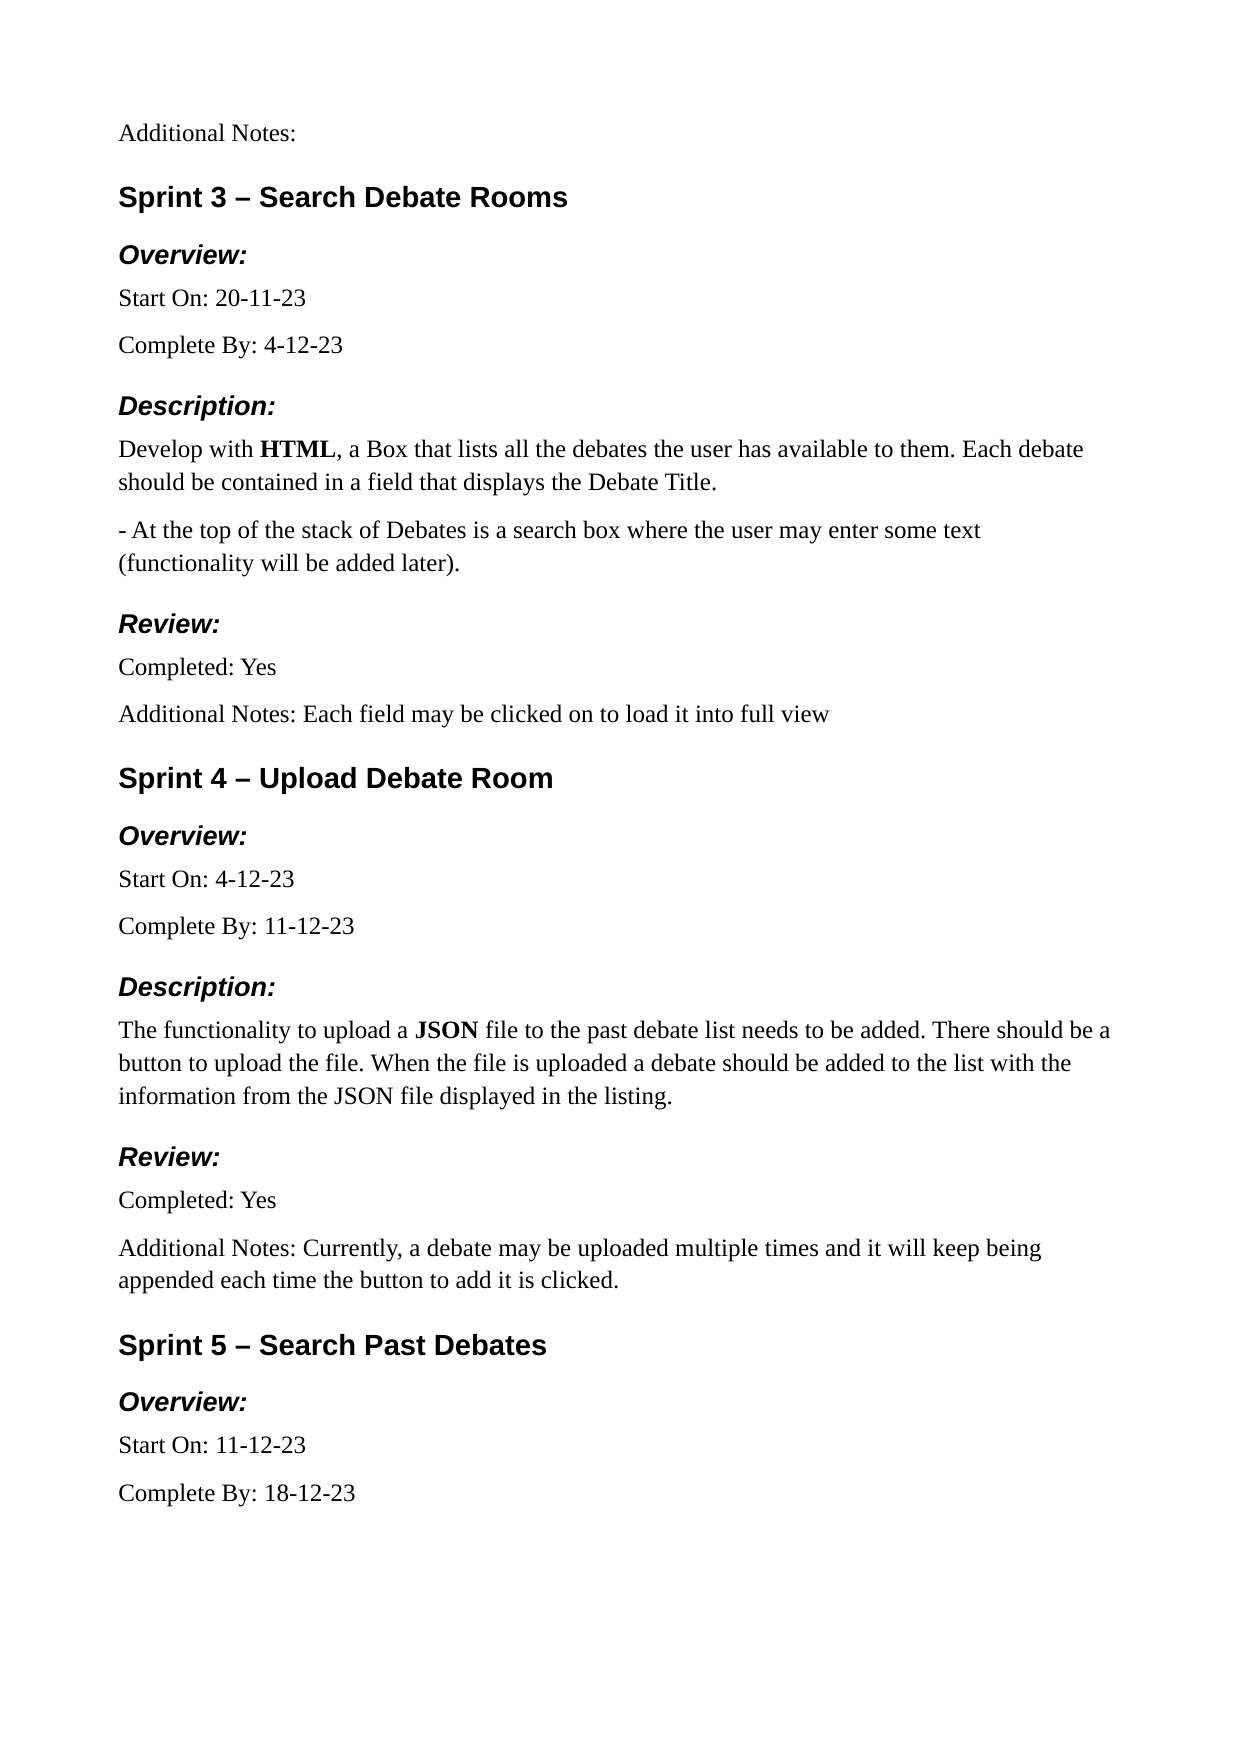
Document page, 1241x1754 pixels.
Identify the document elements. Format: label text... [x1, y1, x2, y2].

text Develop with HTML, a Box that lists all the debates the user has available to them. Each debate should be contained in a field that displays the Debate Title. [118, 434, 1122, 496]
subtitle Overview: [118, 239, 1122, 270]
subtitle Overview: [118, 1386, 1122, 1418]
subtitle Sprint 5 – Search Past Debates [118, 1328, 1122, 1361]
text Completed: Yes [118, 1185, 1122, 1214]
subtitle Sprint 3 – Search Debate Rooms [118, 180, 1122, 214]
text Start On: 20-11-23 [118, 283, 1122, 311]
subtitle Description: [118, 390, 1122, 422]
text Complete By: 18-12-23 [118, 1478, 1122, 1506]
text The functionality to upload a JSON file to the past debate list needs to be added. There should be a button to upload the file. When the file is uploaded a debate should be added to the list with the information from the JSON file displayed in the listing. [118, 1015, 1122, 1110]
text Complete By: 4-12-23 [118, 330, 1122, 359]
text Additional Notes: [118, 118, 1122, 147]
text - At the top of the stack of Debates is a search box where the user may enter some text (functionality will be added later). [118, 515, 1122, 576]
text Complete By: 11-12-23 [118, 911, 1122, 940]
text Additional Notes: Currently, a debate may be uploaded multiple times and it will keep being appended each time the button to add it is clicked. [118, 1233, 1122, 1294]
text Start On: 4-12-23 [118, 864, 1122, 892]
text Completed: Yes [118, 652, 1122, 680]
text Start On: 11-12-23 [118, 1430, 1122, 1459]
subtitle Review: [118, 608, 1122, 639]
subtitle Description: [118, 971, 1122, 1003]
subtitle Sprint 4 – Upload Debate Room [118, 761, 1122, 795]
subtitle Overview: [118, 820, 1122, 851]
text Additional Notes: Each field may be clicked on to load it into full view [118, 699, 1122, 728]
subtitle Review: [118, 1141, 1122, 1172]
